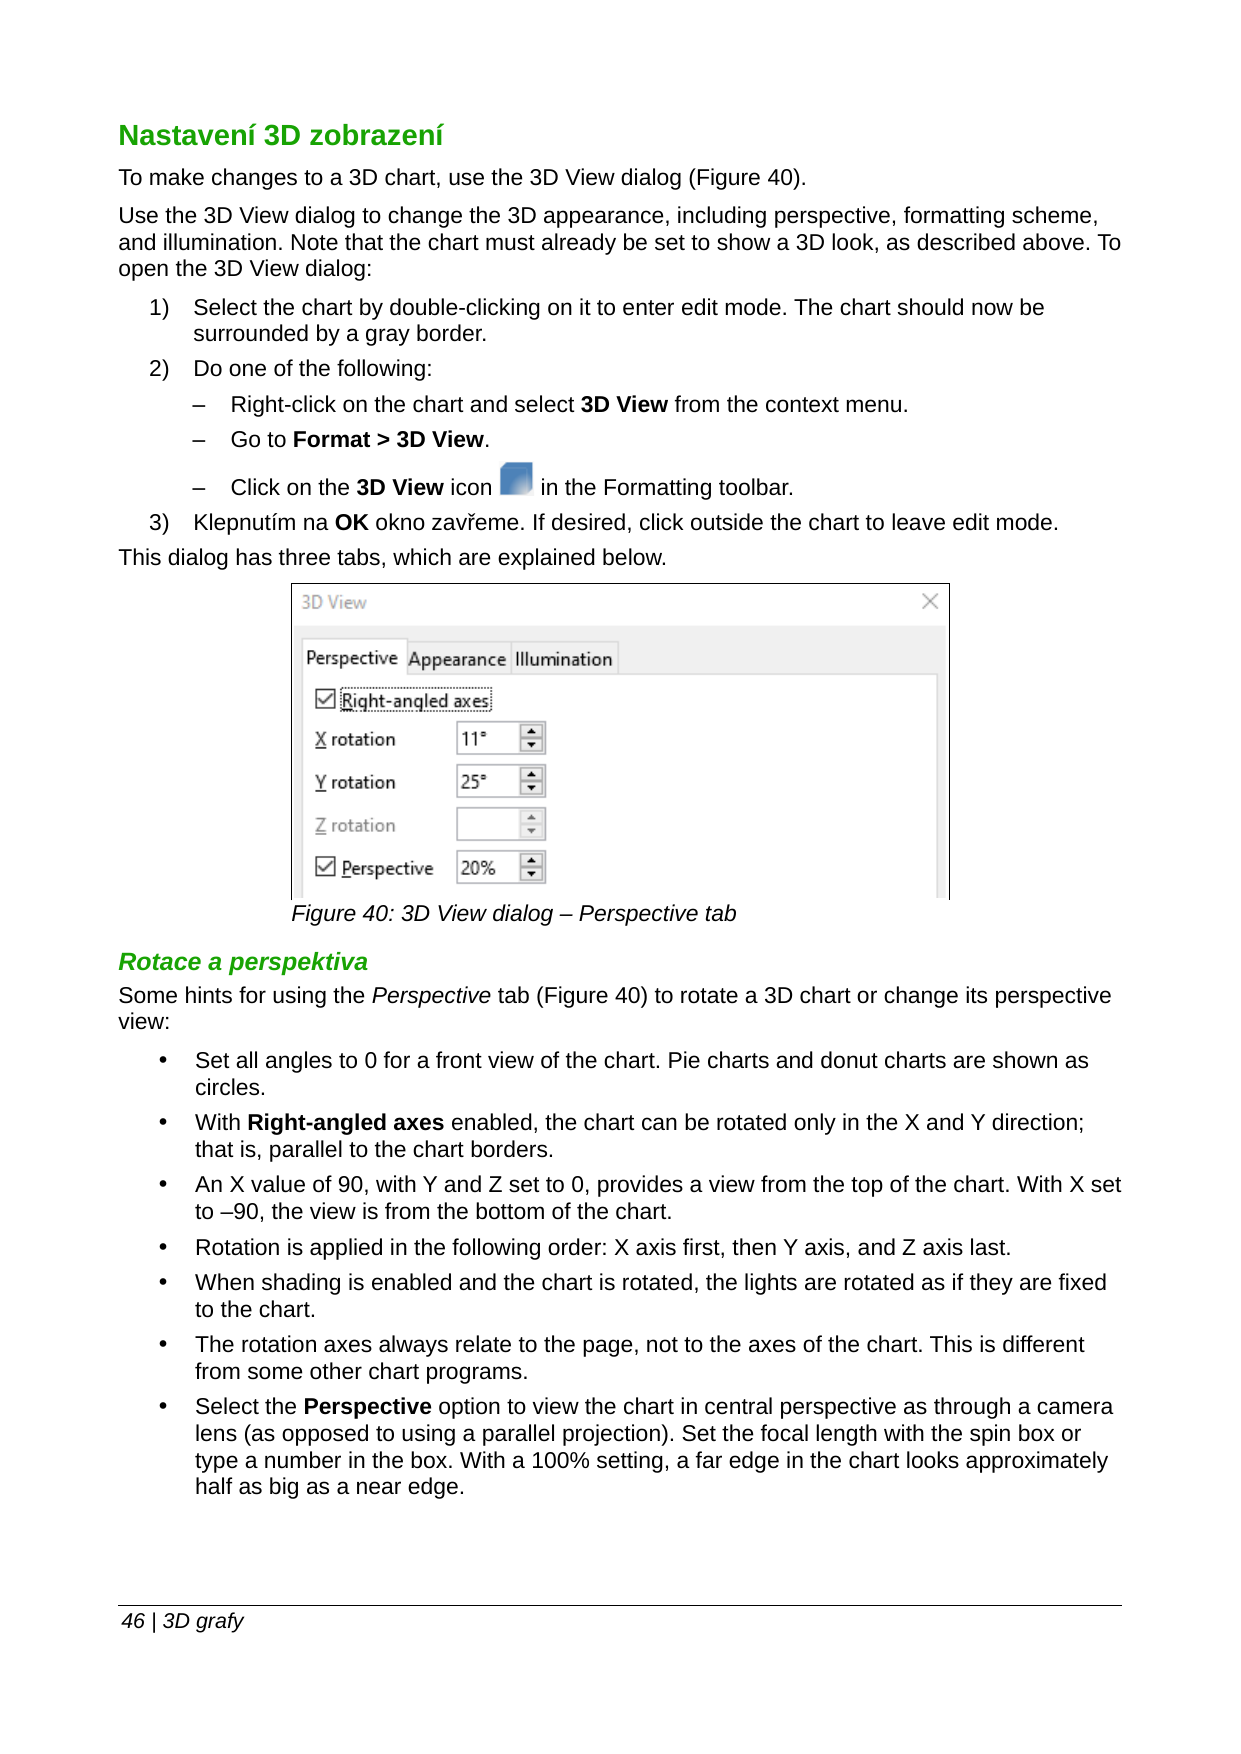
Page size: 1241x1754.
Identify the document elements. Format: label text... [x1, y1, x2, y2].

list Right-click on the chart and select 3D View from the context menu. [192, 391, 1122, 417]
text Use the 3D View dialog to change the 3D appearance, including perspective, formatting scheme, and illumination. Note that the chart must already be set to show a 3D look, as described above. To open the 3D View dialog: [118, 202, 1122, 281]
list Do one of the following: [169, 355, 1122, 382]
text Figure 40: 3D View dialog – Perspective tab [291, 898, 949, 927]
picture [498, 461, 535, 496]
list Klepnutím na OK okno zavřeme. If desired, click outside the chart to leave edit mode. [169, 509, 1122, 535]
list Set all angles to 0 for a front view of the chart. Pie charts and donut charts are shown as circles. [156, 1047, 1122, 1100]
list Select the Perspective option to view the chart in central perspective as through a camera lens (as opposed to using a parallel projection). Set the focal length with the spin box or type a number in the box. With a 100% setting, a far edge in the chart looks approximately half as big as a near edge. [156, 1393, 1122, 1499]
subtitle Nastavení 3D zobrazení [118, 118, 1122, 152]
list With Right-angled axes enabled, the chart can be rotated only in the X and Y direction; that is, parallel to the chart borders. [156, 1109, 1122, 1162]
list When shading is enabled and the chart is rotated, the lights are rotated as if they are fixed to the chart. [156, 1269, 1122, 1322]
list An X value of 90, with Y and Z set to 0, provides a view from the top of the chart. With X set to –90, the view is from the bottom of the chart. [156, 1171, 1122, 1224]
list Rotation is applied in the following order: X axis first, then Y axis, and Z axis last. [156, 1233, 1122, 1260]
list Click on the 3D View icon in the Formatting toolbar. [192, 461, 1122, 500]
list This dialog has three tabs, which are explained below. [118, 544, 1122, 571]
picture [294, 586, 946, 898]
list Some hints for using the Perspective tab (Figure 40) to rotate a 3D chart or change its perspective view: [118, 982, 1122, 1035]
list The rotation axes always relate to the page, not to the axes of the chart. This is different from some other chart programs. [156, 1331, 1122, 1384]
text To make changes to a 3D chart, use the 3D View dialog (Figure 40). [118, 163, 1122, 190]
subtitle Rotace a perspektiva [118, 947, 1122, 976]
list Go to Format > 3D View. [192, 426, 1122, 452]
list Select the chart by double-clicking on it to enter edit mode. The chart should now be surrounded by a gray border. [169, 294, 1122, 347]
